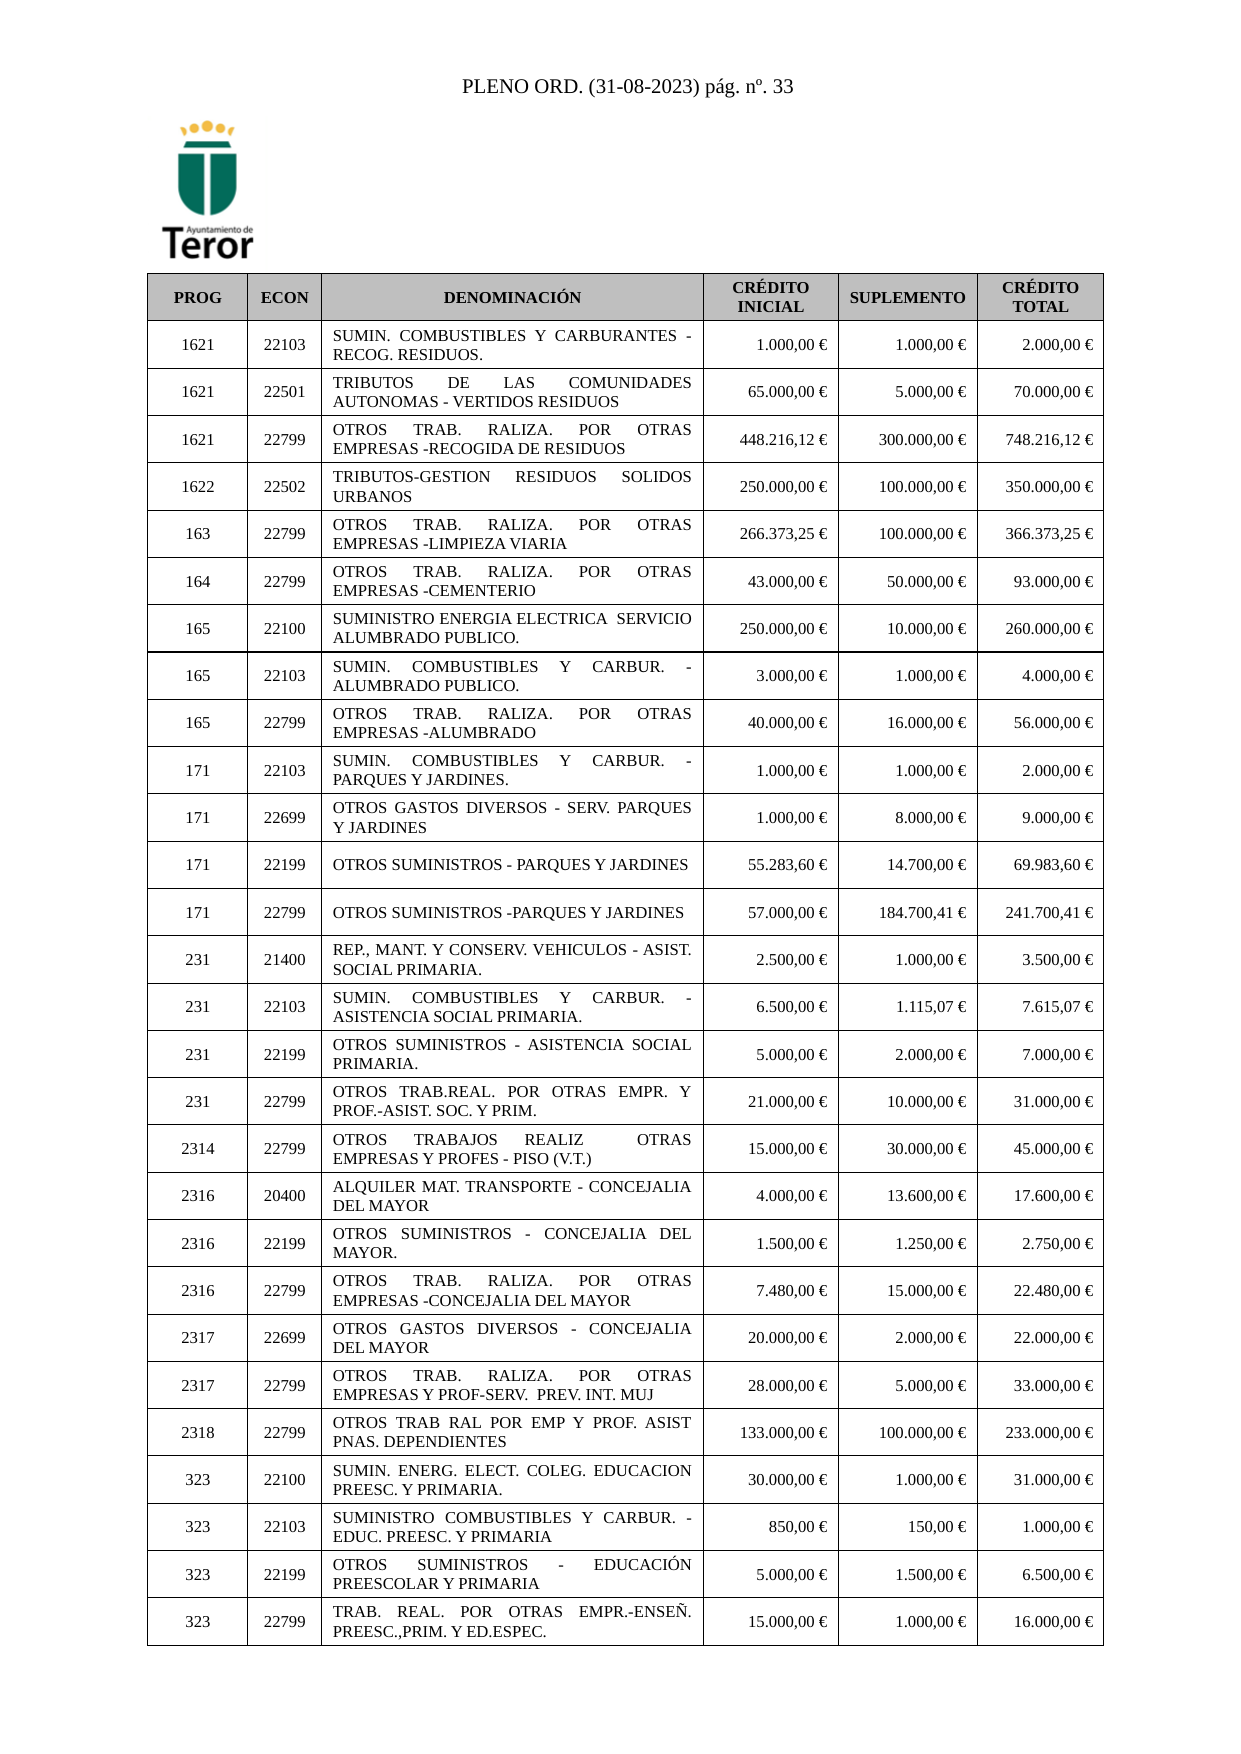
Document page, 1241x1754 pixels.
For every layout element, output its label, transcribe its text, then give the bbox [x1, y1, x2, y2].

table_cell 5.000,00 € [704, 1031, 838, 1077]
table_cell 171 [148, 889, 247, 935]
table_header SUPLEMENTO [839, 274, 977, 320]
table_header PROG [148, 274, 247, 320]
table_cell 70.000,00 € [978, 369, 1103, 415]
table_cell 22699 [248, 1315, 321, 1361]
table_cell 1621 [148, 416, 247, 462]
table_cell TRIBUTOS-GESTION RESIDUOS SOLIDOS URBANOS [322, 463, 703, 509]
table_cell 850,00 € [704, 1504, 838, 1550]
table_cell 21.000,00 € [704, 1078, 838, 1124]
table_header ECON [248, 274, 321, 320]
table_cell OTROS TRAB. RALIZA. POR OTRAS EMPRESAS -ALUMBRADO [322, 700, 703, 746]
table_cell 150,00 € [839, 1504, 977, 1550]
table_cell OTROS SUMINISTROS - ASISTENCIA SOCIAL PRIMARIA. [322, 1031, 703, 1077]
table_cell 165 [148, 700, 247, 746]
table_cell 100.000,00 € [839, 1409, 977, 1455]
table_cell 15.000,00 € [704, 1125, 838, 1172]
table_cell OTROS TRAB.REAL. POR OTRAS EMPR. Y PROF.-ASIST. SOC. Y PRIM. [322, 1078, 703, 1124]
table_cell 133.000,00 € [704, 1409, 838, 1455]
table_cell 40.000,00 € [704, 700, 838, 746]
table_cell ALQUILER MAT. TRANSPORTE - CONCEJALIA DEL MAYOR [322, 1173, 703, 1219]
table_cell 163 [148, 511, 247, 557]
table_cell 3.500,00 € [978, 936, 1103, 982]
table_cell 22799 [248, 1598, 321, 1644]
table_cell 2.000,00 € [839, 1031, 977, 1077]
table_cell 164 [148, 558, 247, 604]
table_cell 250.000,00 € [704, 605, 838, 651]
table_cell 4.000,00 € [978, 653, 1103, 699]
table_cell 6.500,00 € [704, 984, 838, 1030]
table_cell OTROS TRAB. RALIZA. POR OTRAS EMPRESAS -LIMPIEZA VIARIA [322, 511, 703, 557]
table_cell 2317 [148, 1315, 247, 1361]
table_cell 69.983,60 € [978, 842, 1103, 888]
table_cell 20400 [248, 1173, 321, 1219]
table_cell 30.000,00 € [704, 1456, 838, 1503]
table_cell 56.000,00 € [978, 700, 1103, 746]
table_cell 1.000,00 € [704, 794, 838, 841]
table_cell 15.000,00 € [839, 1267, 977, 1313]
table_cell 45.000,00 € [978, 1125, 1103, 1172]
table_cell OTROS SUMINISTROS - PARQUES Y JARDINES [322, 842, 703, 888]
table_cell 231 [148, 1031, 247, 1077]
table_cell 233.000,00 € [978, 1409, 1103, 1455]
table_cell 22103 [248, 747, 321, 793]
table_cell 2.000,00 € [978, 321, 1103, 368]
table_cell 165 [148, 605, 247, 651]
table_cell 65.000,00 € [704, 369, 838, 415]
table_cell 17.600,00 € [978, 1173, 1103, 1219]
table_cell 266.373,25 € [704, 511, 838, 557]
table_cell OTROS TRAB. RALIZA. POR OTRAS EMPRESAS -CEMENTERIO [322, 558, 703, 604]
table_cell 22502 [248, 463, 321, 509]
table_cell OTROS TRAB. RALIZA. POR OTRAS EMPRESAS -RECOGIDA DE RESIDUOS [322, 416, 703, 462]
table_header CRÉDITO INICIAL [704, 274, 838, 320]
table_cell 22199 [248, 1031, 321, 1077]
table_cell 22799 [248, 1125, 321, 1172]
table_cell 33.000,00 € [978, 1362, 1103, 1408]
table_cell OTROS SUMINISTROS - EDUCACIÓN PREESCOLAR Y PRIMARIA [322, 1551, 703, 1597]
table_cell 22100 [248, 1456, 321, 1503]
table_cell 22103 [248, 984, 321, 1030]
table_cell 2318 [148, 1409, 247, 1455]
table_cell 350.000,00 € [978, 463, 1103, 509]
table_cell 22199 [248, 1551, 321, 1597]
table_cell OTROS TRAB. RALIZA. POR OTRAS EMPRESAS -CONCEJALIA DEL MAYOR [322, 1267, 703, 1313]
table_header DENOMINACIÓN [322, 274, 703, 320]
table_cell SUMIN. ENERG. ELECT. COLEG. EDUCACION PREESC. Y PRIMARIA. [322, 1456, 703, 1503]
table_cell OTROS SUMINISTROS -PARQUES Y JARDINES [322, 889, 703, 935]
table_cell 22199 [248, 1220, 321, 1266]
table_cell 15.000,00 € [704, 1598, 838, 1644]
table_cell 1.500,00 € [839, 1551, 977, 1597]
table_cell 43.000,00 € [704, 558, 838, 604]
table_cell 323 [148, 1551, 247, 1597]
table_cell SUMINISTRO COMBUSTIBLES Y CARBUR. - EDUC. PREESC. Y PRIMARIA [322, 1504, 703, 1550]
table_cell 1621 [148, 369, 247, 415]
table_cell 7.480,00 € [704, 1267, 838, 1313]
table_cell 93.000,00 € [978, 558, 1103, 604]
table_cell 22799 [248, 1267, 321, 1313]
table_cell 28.000,00 € [704, 1362, 838, 1408]
table_cell OTROS TRAB RAL POR EMP Y PROF. ASIST PNAS. DEPENDIENTES [322, 1409, 703, 1455]
table_cell 1.000,00 € [704, 321, 838, 368]
table_cell 22.480,00 € [978, 1267, 1103, 1313]
table_cell 22501 [248, 369, 321, 415]
table_cell 100.000,00 € [839, 463, 977, 509]
table_cell 2314 [148, 1125, 247, 1172]
table_cell 1622 [148, 463, 247, 509]
table_cell 100.000,00 € [839, 511, 977, 557]
table_cell 22100 [248, 605, 321, 651]
table_cell 165 [148, 653, 247, 699]
table_cell 1.000,00 € [839, 936, 977, 982]
table_cell 1.000,00 € [978, 1504, 1103, 1550]
table_cell REP., MANT. Y CONSERV. VEHICULOS - ASIST. SOCIAL PRIMARIA. [322, 936, 703, 982]
table_cell 323 [148, 1456, 247, 1503]
table_cell 22799 [248, 889, 321, 935]
table_cell 748.216,12 € [978, 416, 1103, 462]
table_cell 13.600,00 € [839, 1173, 977, 1219]
table_cell 14.700,00 € [839, 842, 977, 888]
table_cell 184.700,41 € [839, 889, 977, 935]
table_cell 231 [148, 984, 247, 1030]
table_cell 1.000,00 € [704, 747, 838, 793]
table_cell 1.000,00 € [839, 1456, 977, 1503]
table_cell 231 [148, 936, 247, 982]
table_cell 1.000,00 € [839, 321, 977, 368]
table_cell 2317 [148, 1362, 247, 1408]
table_cell 22199 [248, 842, 321, 888]
table_cell 171 [148, 747, 247, 793]
table_cell 4.000,00 € [704, 1173, 838, 1219]
table_cell 22799 [248, 511, 321, 557]
table_cell 31.000,00 € [978, 1078, 1103, 1124]
table_cell 2.000,00 € [978, 747, 1103, 793]
table_cell 7.615,07 € [978, 984, 1103, 1030]
table_cell 2.750,00 € [978, 1220, 1103, 1266]
table_cell 6.500,00 € [978, 1551, 1103, 1597]
table_cell 10.000,00 € [839, 1078, 977, 1124]
table_cell 241.700,41 € [978, 889, 1103, 935]
table_cell 22799 [248, 1409, 321, 1455]
table_cell 448.216,12 € [704, 416, 838, 462]
table_cell 22799 [248, 1362, 321, 1408]
table_cell 250.000,00 € [704, 463, 838, 509]
table_cell 1.000,00 € [839, 1598, 977, 1644]
table_cell SUMIN. COMBUSTIBLES Y CARBURANTES - RECOG. RESIDUOS. [322, 321, 703, 368]
table_cell 22799 [248, 558, 321, 604]
table_cell 21400 [248, 936, 321, 982]
table_cell 22799 [248, 416, 321, 462]
table_cell 323 [148, 1598, 247, 1644]
table_cell SUMIN. COMBUSTIBLES Y CARBUR. - ALUMBRADO PUBLICO. [322, 653, 703, 699]
table_cell 22699 [248, 794, 321, 841]
table_cell 16.000,00 € [978, 1598, 1103, 1644]
table_cell SUMIN. COMBUSTIBLES Y CARBUR. - ASISTENCIA SOCIAL PRIMARIA. [322, 984, 703, 1030]
table_cell 171 [148, 842, 247, 888]
table_cell 2.500,00 € [704, 936, 838, 982]
table_cell 5.000,00 € [704, 1551, 838, 1597]
table_cell 1.000,00 € [839, 747, 977, 793]
table_cell 171 [148, 794, 247, 841]
table_cell 9.000,00 € [978, 794, 1103, 841]
table_cell 1621 [148, 321, 247, 368]
table_cell 22799 [248, 700, 321, 746]
table_cell 2316 [148, 1220, 247, 1266]
table_cell 1.000,00 € [839, 653, 977, 699]
table_header CRÉDITO TOTAL [978, 274, 1103, 320]
table_cell 7.000,00 € [978, 1031, 1103, 1077]
table_cell 22103 [248, 653, 321, 699]
table_cell TRIBUTOS DE LAS COMUNIDADES AUTONOMAS - VERTIDOS RESIDUOS [322, 369, 703, 415]
table_cell OTROS TRAB. RALIZA. POR OTRAS EMPRESAS Y PROF-SERV. PREV. INT. MUJ [322, 1362, 703, 1408]
table_cell 55.283,60 € [704, 842, 838, 888]
table_cell OTROS TRABAJOS REALIZ OTRAS EMPRESAS Y PROFES - PISO (V.T.) [322, 1125, 703, 1172]
table_cell 31.000,00 € [978, 1456, 1103, 1503]
table_cell TRAB. REAL. POR OTRAS EMPR.-ENSEÑ. PREESC.,PRIM. Y ED.ESPEC. [322, 1598, 703, 1644]
table_cell 323 [148, 1504, 247, 1550]
table_cell 2316 [148, 1267, 247, 1313]
table_cell 366.373,25 € [978, 511, 1103, 557]
table_cell 22.000,00 € [978, 1315, 1103, 1361]
table_cell 2316 [148, 1173, 247, 1219]
table_cell 8.000,00 € [839, 794, 977, 841]
table_cell 10.000,00 € [839, 605, 977, 651]
table_cell 22103 [248, 1504, 321, 1550]
table_cell OTROS GASTOS DIVERSOS - CONCEJALIA DEL MAYOR [322, 1315, 703, 1361]
table_cell SUMIN. COMBUSTIBLES Y CARBUR. - PARQUES Y JARDINES. [322, 747, 703, 793]
table_cell 22799 [248, 1078, 321, 1124]
table_cell OTROS GASTOS DIVERSOS - SERV. PARQUES Y JARDINES [322, 794, 703, 841]
table_cell 1.500,00 € [704, 1220, 838, 1266]
table_cell 30.000,00 € [839, 1125, 977, 1172]
table_cell 300.000,00 € [839, 416, 977, 462]
table_cell 16.000,00 € [839, 700, 977, 746]
table_cell 1.250,00 € [839, 1220, 977, 1266]
table_cell 57.000,00 € [704, 889, 838, 935]
table_cell 50.000,00 € [839, 558, 977, 604]
table_cell 5.000,00 € [839, 1362, 977, 1408]
table_cell 260.000,00 € [978, 605, 1103, 651]
table_cell OTROS SUMINISTROS - CONCEJALIA DEL MAYOR. [322, 1220, 703, 1266]
table_cell 20.000,00 € [704, 1315, 838, 1361]
table_cell 2.000,00 € [839, 1315, 977, 1361]
table_cell 1.115,07 € [839, 984, 977, 1030]
table_cell 5.000,00 € [839, 369, 977, 415]
table_cell 3.000,00 € [704, 653, 838, 699]
table_cell SUMINISTRO ENERGIA ELECTRICA SERVICIO ALUMBRADO PUBLICO. [322, 605, 703, 651]
table_cell 231 [148, 1078, 247, 1124]
table_cell 22103 [248, 321, 321, 368]
